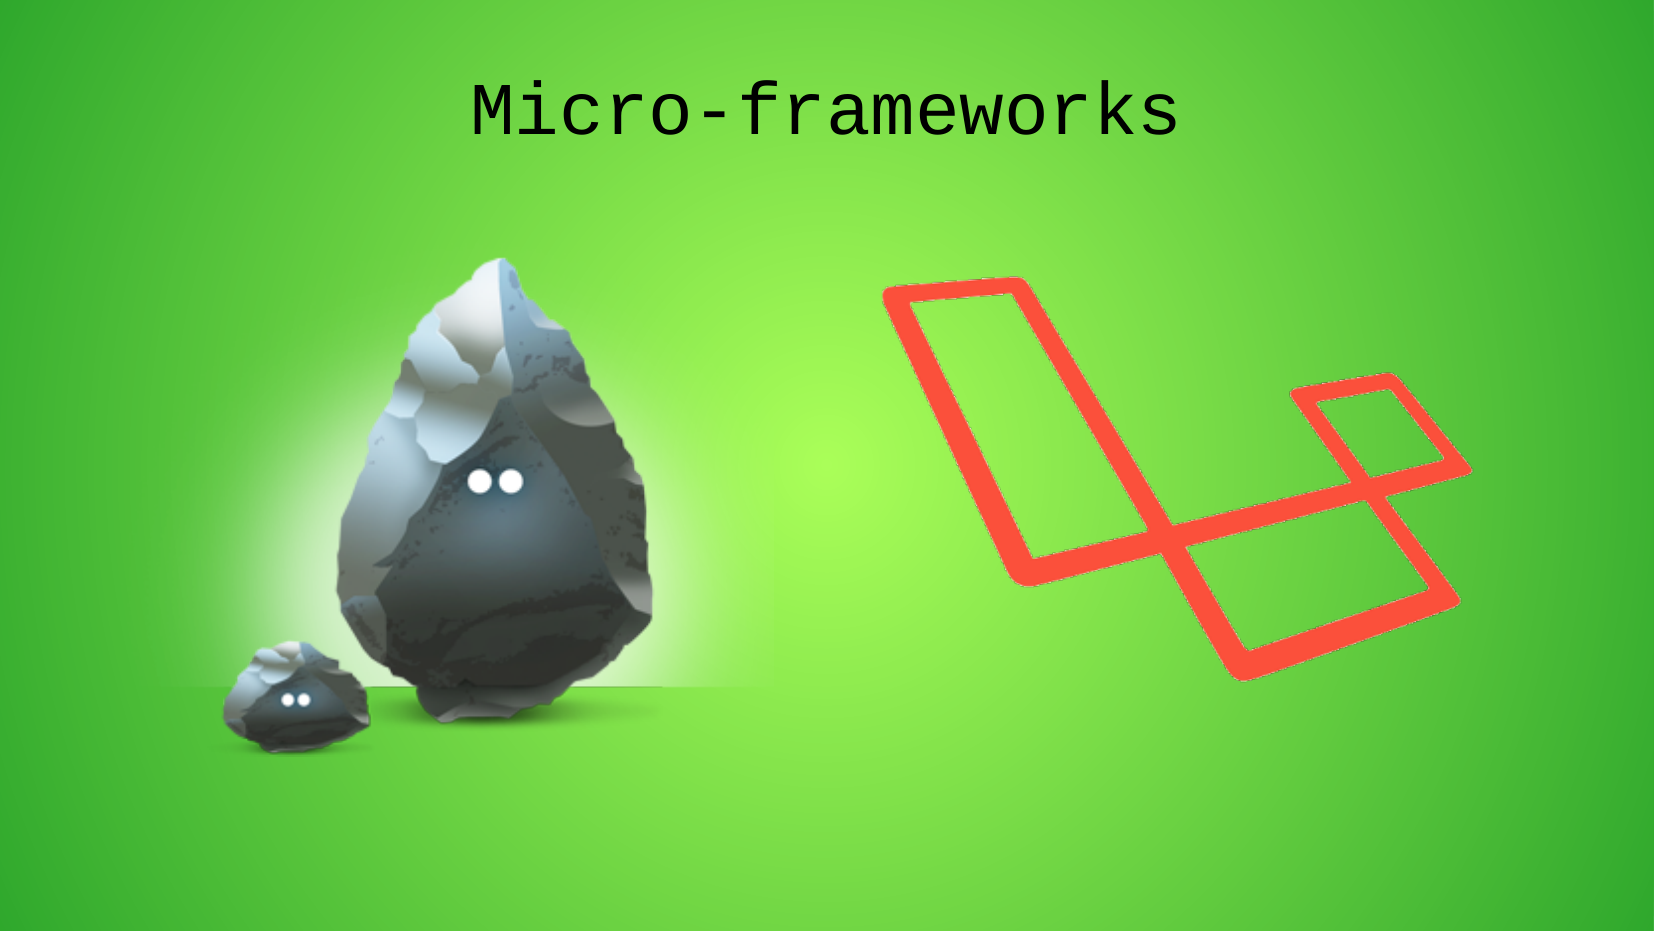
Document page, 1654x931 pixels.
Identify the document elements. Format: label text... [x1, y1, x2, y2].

picture [117, 217, 774, 758]
title Micro-frameworks [82, 37, 1571, 193]
picture [845, 246, 1572, 729]
